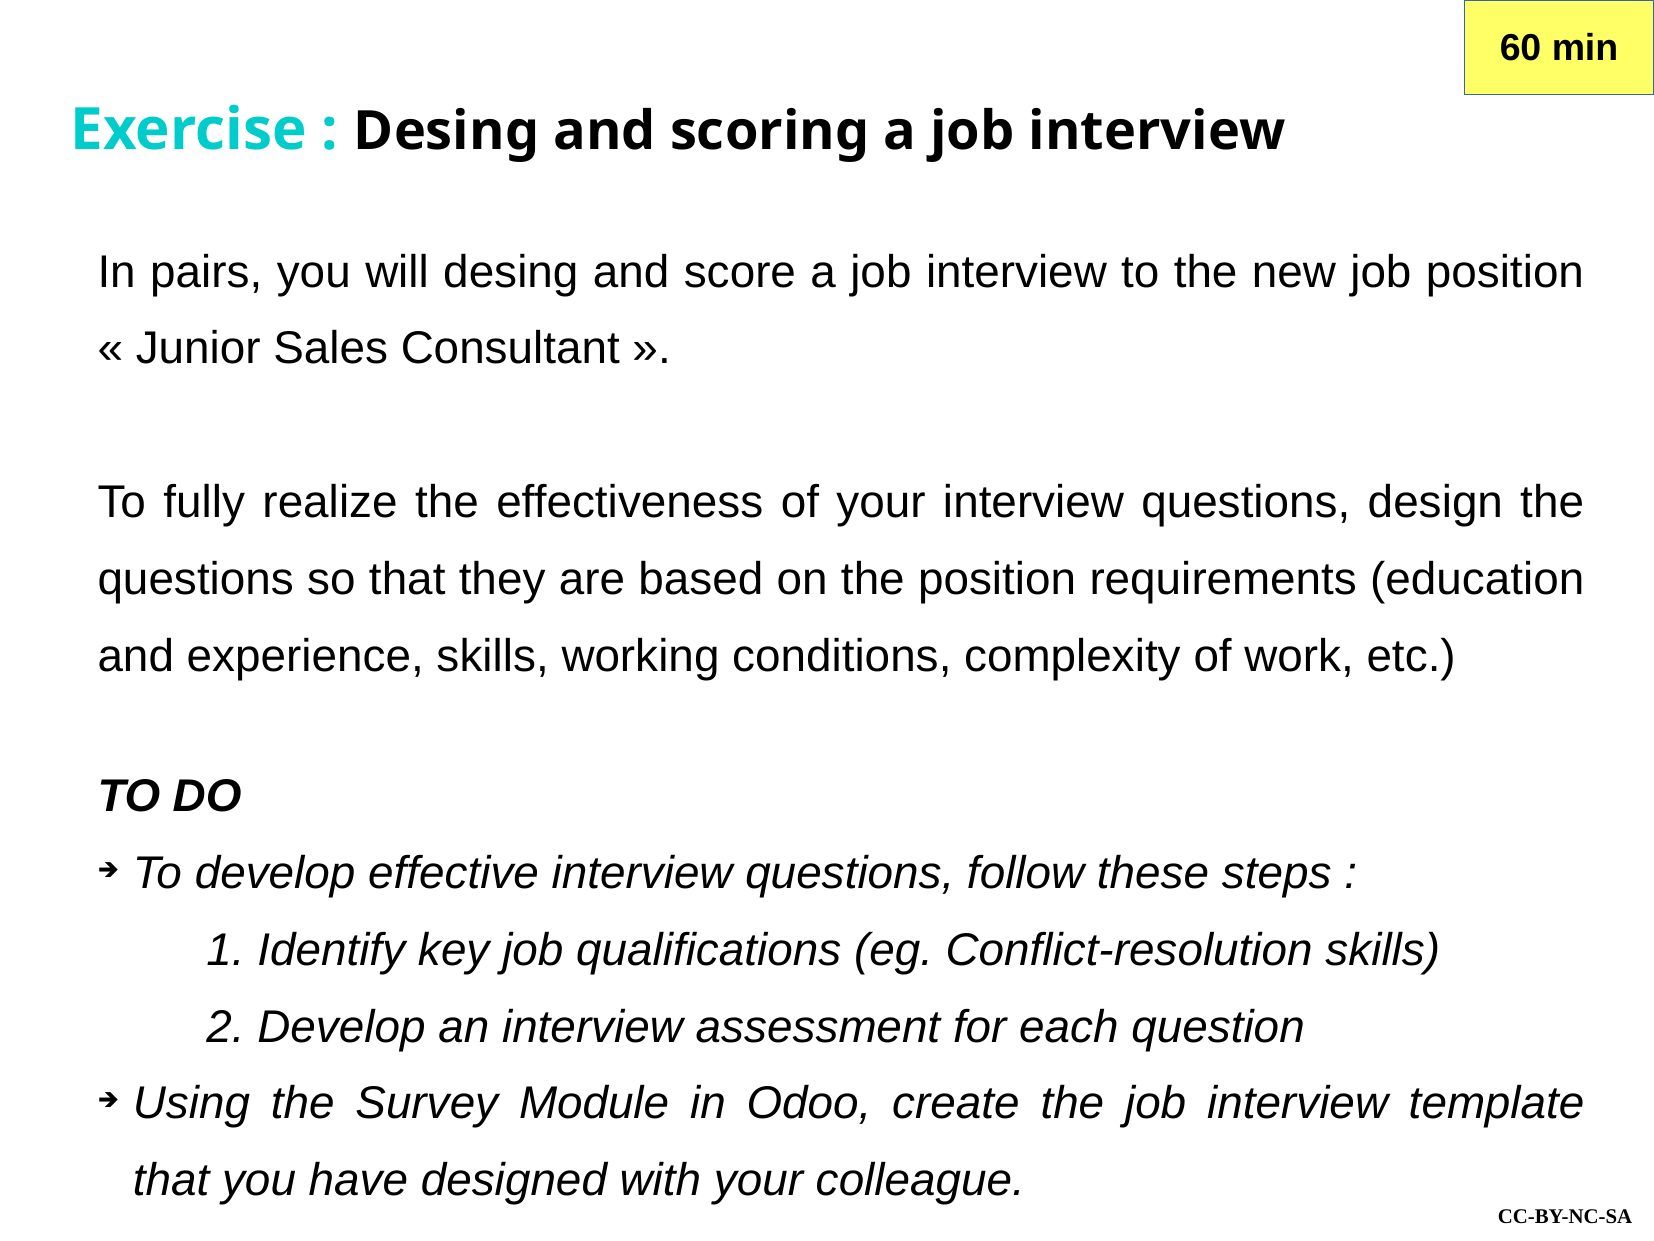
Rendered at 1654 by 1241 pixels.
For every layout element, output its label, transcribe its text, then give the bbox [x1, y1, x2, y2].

text_box In pairs, you will desing and score a job interview to the new job position « Junior Sales Consultant ». To fully realize the effectiveness of your interview questions, design the questions so that they are based on the position requirements (education and experience, skills, working conditions, complexity of work, etc.) TO DO To develop effective interview questions, follow these steps : 1. Identify key job qualifications (eg. Conflict-resolution skills) 2. Develop an interview assessment for each question Using the Survey Module in Odoo, create the job interview template that you have designed with your colleague. [82, 212, 1601, 1241]
title Exercise : Desing and scoring a job interview [70, 23, 1560, 231]
text_box 60 min [1464, 0, 1654, 95]
